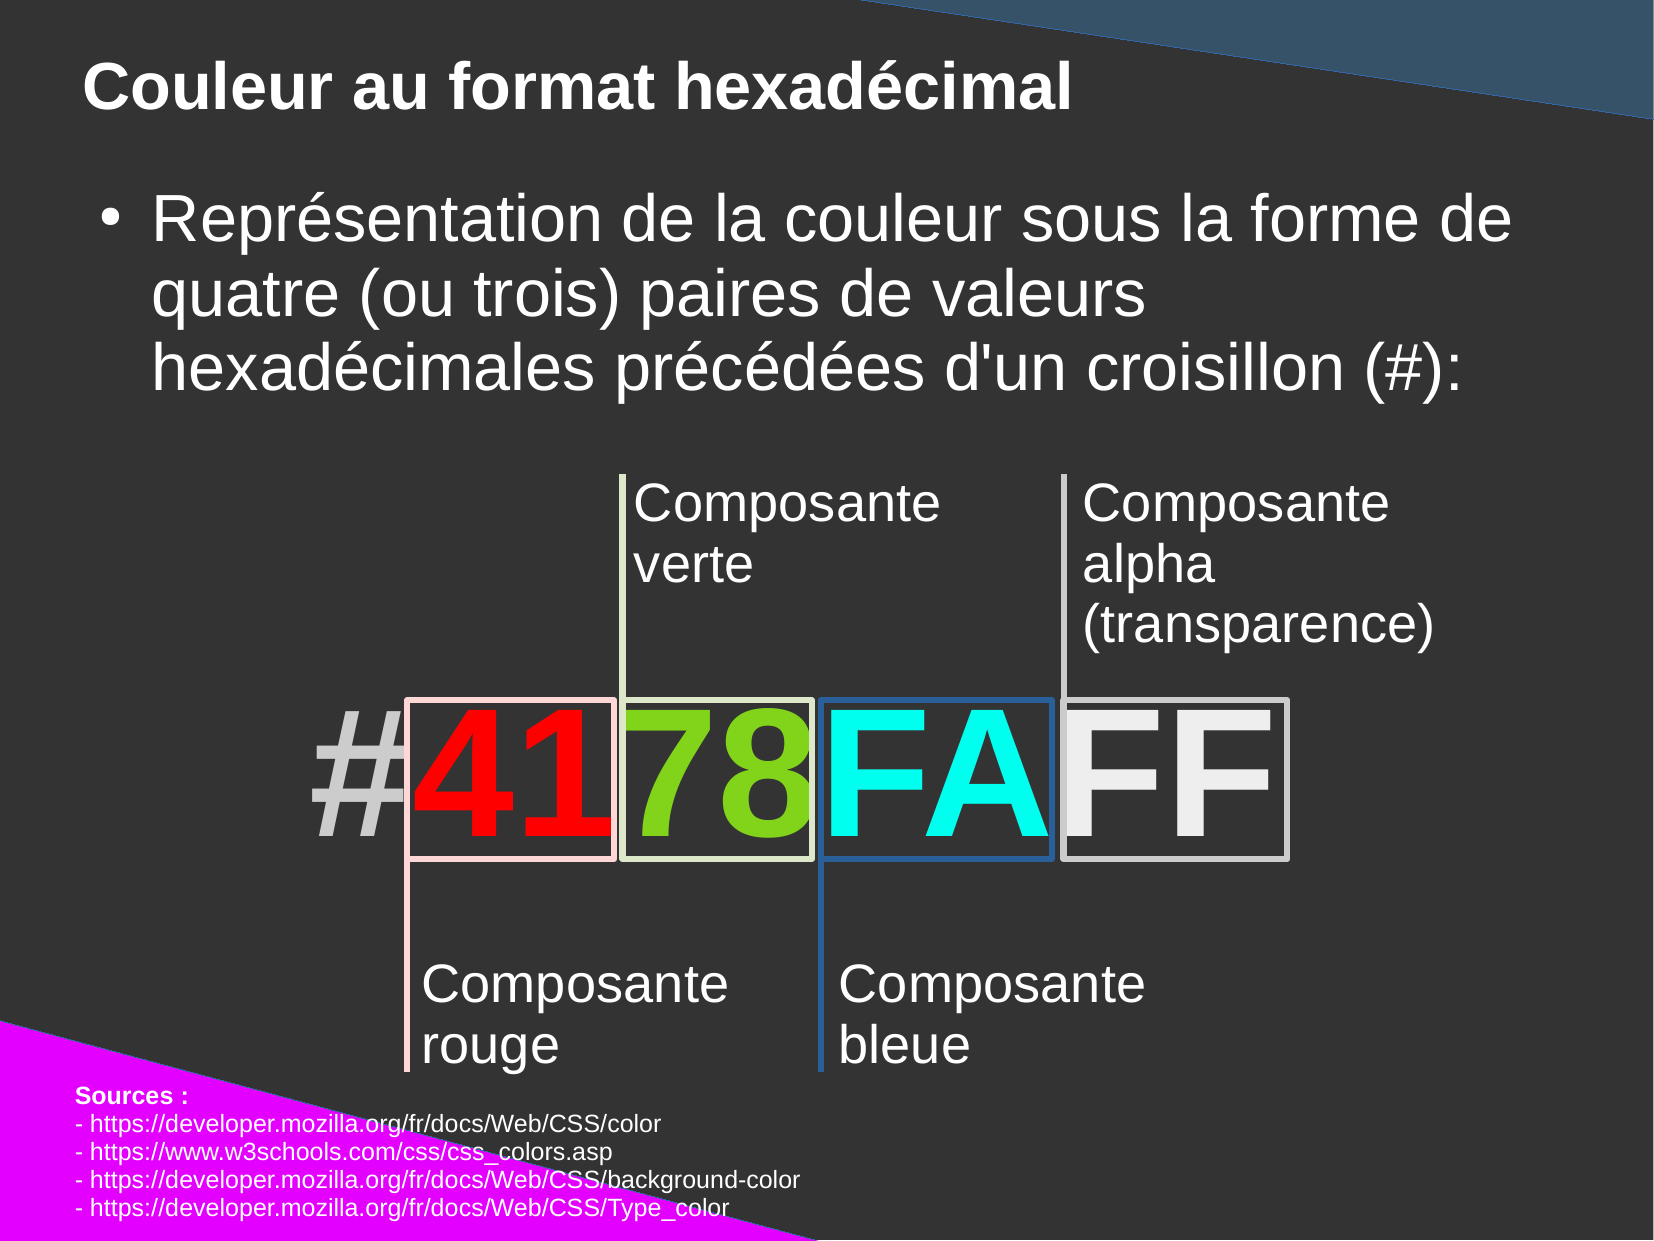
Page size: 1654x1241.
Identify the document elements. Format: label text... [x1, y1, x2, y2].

list Représentation de la couleur sous la forme de quatre (ou trois) paires de valeurs hexadécimales précédées d'un croisillon (#): [80, 180, 1605, 414]
title Composante bleue [838, 953, 1150, 1075]
text_box #4178FAFF [410, 703, 611, 856]
text_box Sources : - https://developer.mozilla.org/fr/docs/Web/CSS/color - https://www.w3schools.com/css/css_colors.asp - https://developer.mozilla.org/fr/docs/Web/CSS/background-color - https://developer.mozilla.org/fr/docs/Web/CSS/Type_color [60, 1074, 1546, 1241]
text_box #4178FAFF [626, 703, 809, 856]
text_box #4178FAFF [295, 663, 1312, 883]
text_box #4178FAFF [1067, 703, 1284, 856]
text_box #4178FAFF [824, 703, 1049, 856]
text_box [0, 1020, 199, 1241]
title Composante verte [634, 472, 945, 594]
title Couleur au format hexadécimal [82, 49, 1571, 162]
text_box [861, 0, 1654, 120]
title Composante rouge [421, 953, 733, 1075]
title Composante alpha (transparence) [1082, 472, 1489, 664]
